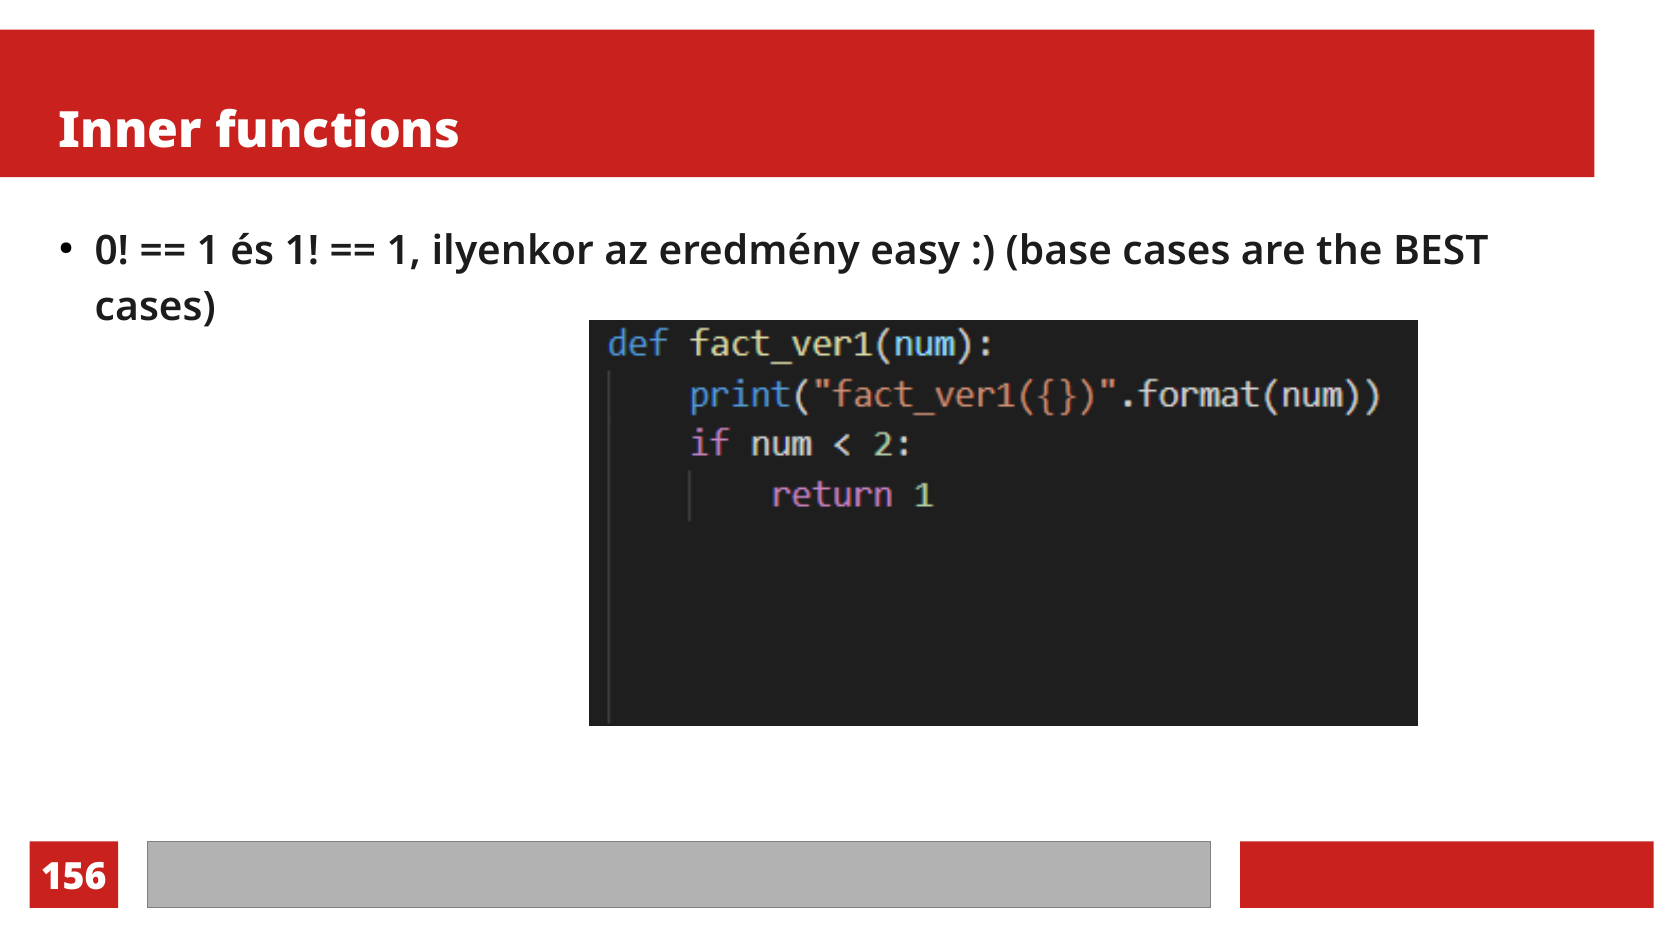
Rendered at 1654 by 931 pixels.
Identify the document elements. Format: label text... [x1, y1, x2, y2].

title Inner functions [59, 44, 1595, 163]
list 0! == 1 és 1! == 1, ilyenkor az eredmény easy :) (base cases are the BEST cases) [59, 221, 1565, 739]
picture [589, 320, 1418, 726]
